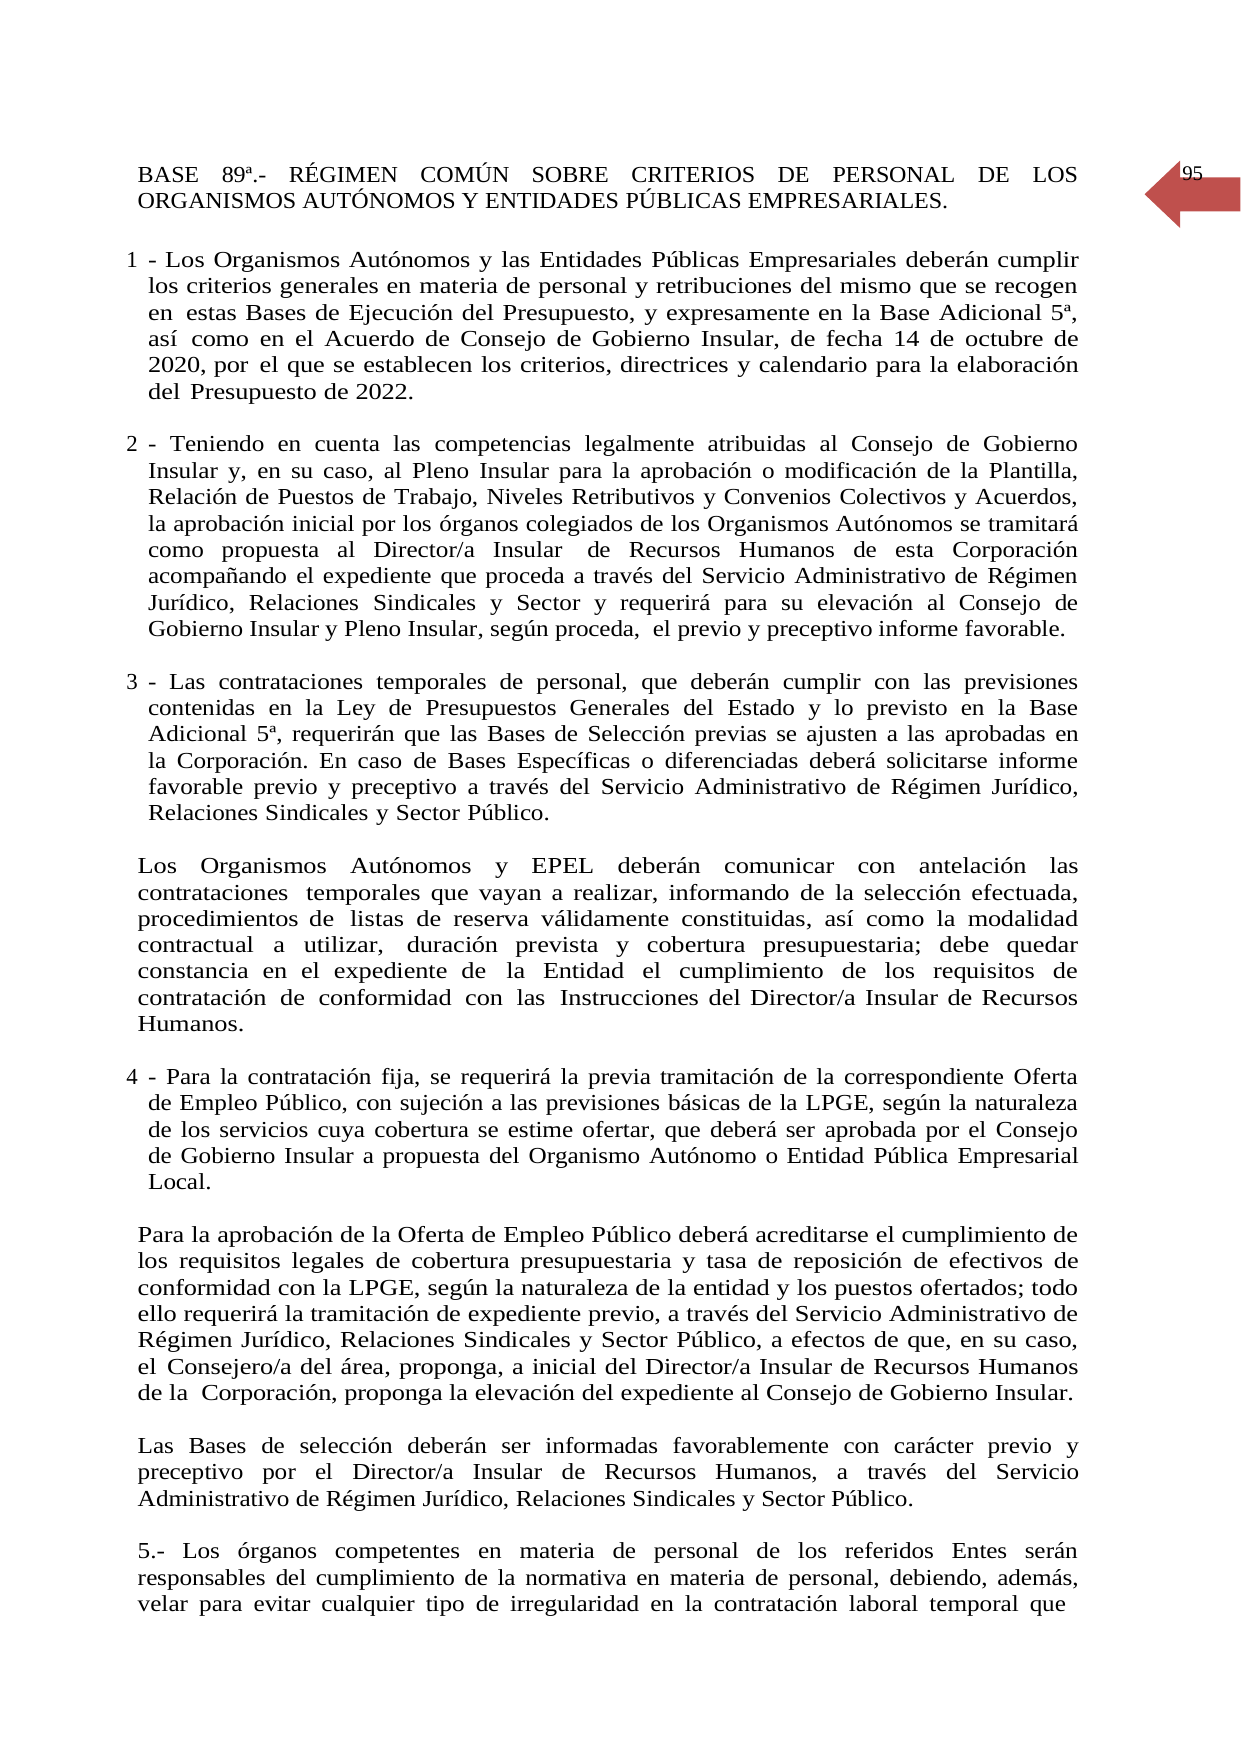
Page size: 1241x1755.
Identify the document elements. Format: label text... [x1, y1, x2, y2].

text Los Organismos Autónomos y EPEL deberán comunicar con antelación las contrataciones temporales que vayan a realizar, informando de la selección efectuada, procedimientos de listas de reserva válidamente constituidas, así como la modalidad contractual a utilizar, duración prevista y cobertura presupuestaria; debe quedar constancia en el expediente de la Entidad el cumplimiento de los requisitos de contratación de conformidad con las Instrucciones del Director/a Insular de Recursos Humanos. [137, 852, 1078, 1037]
text 5.- Los órganos competentes en materia de personal de los referidos Entes serán responsables del cumplimiento de la normativa en materia de personal, debiendo, además, velar para evitar cualquier tipo de irregularidad en la contratación laboral temporal que [137, 1537, 1079, 1616]
text Las Bases de selección deberán ser informadas favorablemente con carácter previo y preceptivo por el Director/a Insular de Recursos Humanos, a través del Servicio Administrativo de Régimen Jurídico, Relaciones Sindicales y Sector Público. [137, 1432, 1079, 1511]
list - Para la contratación fija, se requerirá la previa tramitación de la correspondiente Oferta de Empleo Público, con sujeción a las previsiones básicas de la LPGE, según la naturaleza de los servicios cuya cobertura se estime ofertar, que deberá ser aprobada por el Consejo de Gobierno Insular a propuesta del Organismo Autónomo o Entidad Pública Empresarial Local. [137, 1063, 1079, 1195]
text BASE 89ª.- RÉGIMEN COMÚN SOBRE CRITERIOS DE PERSONAL DE LOS ORGANISMOS AUTÓNOMOS Y ENTIDADES PÚBLICAS EMPRESARIALES. [137, 161, 1078, 213]
list - Los Organismos Autónomos y las Entidades Públicas Empresariales deberán cumplir los criterios generales en materia de personal y retribuciones del mismo que se recogen en estas Bases de Ejecución del Presupuesto, y expresamente en la Base Adicional 5ª, así como en el Acuerdo de Consejo de Gobierno Insular, de fecha 14 de octubre de 2020, por el que se establecen los criterios, directrices y calendario para la elaboración del Presupuesto de 2022. [137, 246, 1079, 404]
text Para la aprobación de la Oferta de Empleo Público deberá acreditarse el cumplimiento de los requisitos legales de cobertura presupuestaria y tasa de reposición de efectivos de conformidad con la LPGE, según la naturaleza de la entidad y los puestos ofertados; todo ello requerirá la tramitación de expediente previo, a través del Servicio Administrativo de Régimen Jurídico, Relaciones Sindicales y Sector Público, a efectos de que, en su caso, el Consejero/a del área, proponga, a inicial del Director/a Insular de Recursos Humanos de la Corporación, proponga la elevación del expediente al Consejo de Gobierno Insular. [137, 1221, 1079, 1406]
list - Teniendo en cuenta las competencias legalmente atribuidas al Consejo de Gobierno Insular y, en su caso, al Pleno Insular para la aprobación o modificación de la Plantilla, Relación de Puestos de Trabajo, Niveles Retributivos y Convenios Colectivos y Acuerdos, la aprobación inicial por los órganos colegiados de los Organismos Autónomos se tramitará como propuesta al Director/a Insular de Recursos Humanos de esta Corporación acompañando el expediente que proceda a través del Servicio Administrativo de Régimen Jurídico, Relaciones Sindicales y Sector y requerirá para su elevación al Consejo de Gobierno Insular y Pleno Insular, según proceda, el previo y preceptivo informe favorable. [137, 431, 1078, 641]
list - Las contrataciones temporales de personal, que deberán cumplir con las previsiones contenidas en la Ley de Presupuestos Generales del Estado y lo previsto en la Base Adicional 5ª, requerirán que las Bases de Selección previas se ajusten a las aprobadas en la Corporación. En caso de Bases Específicas o diferenciadas deberá solicitarse informe favorable previo y preceptivo a través del Servicio Administrativo de Régimen Jurídico, Relaciones Sindicales y Sector Público. [137, 668, 1079, 826]
